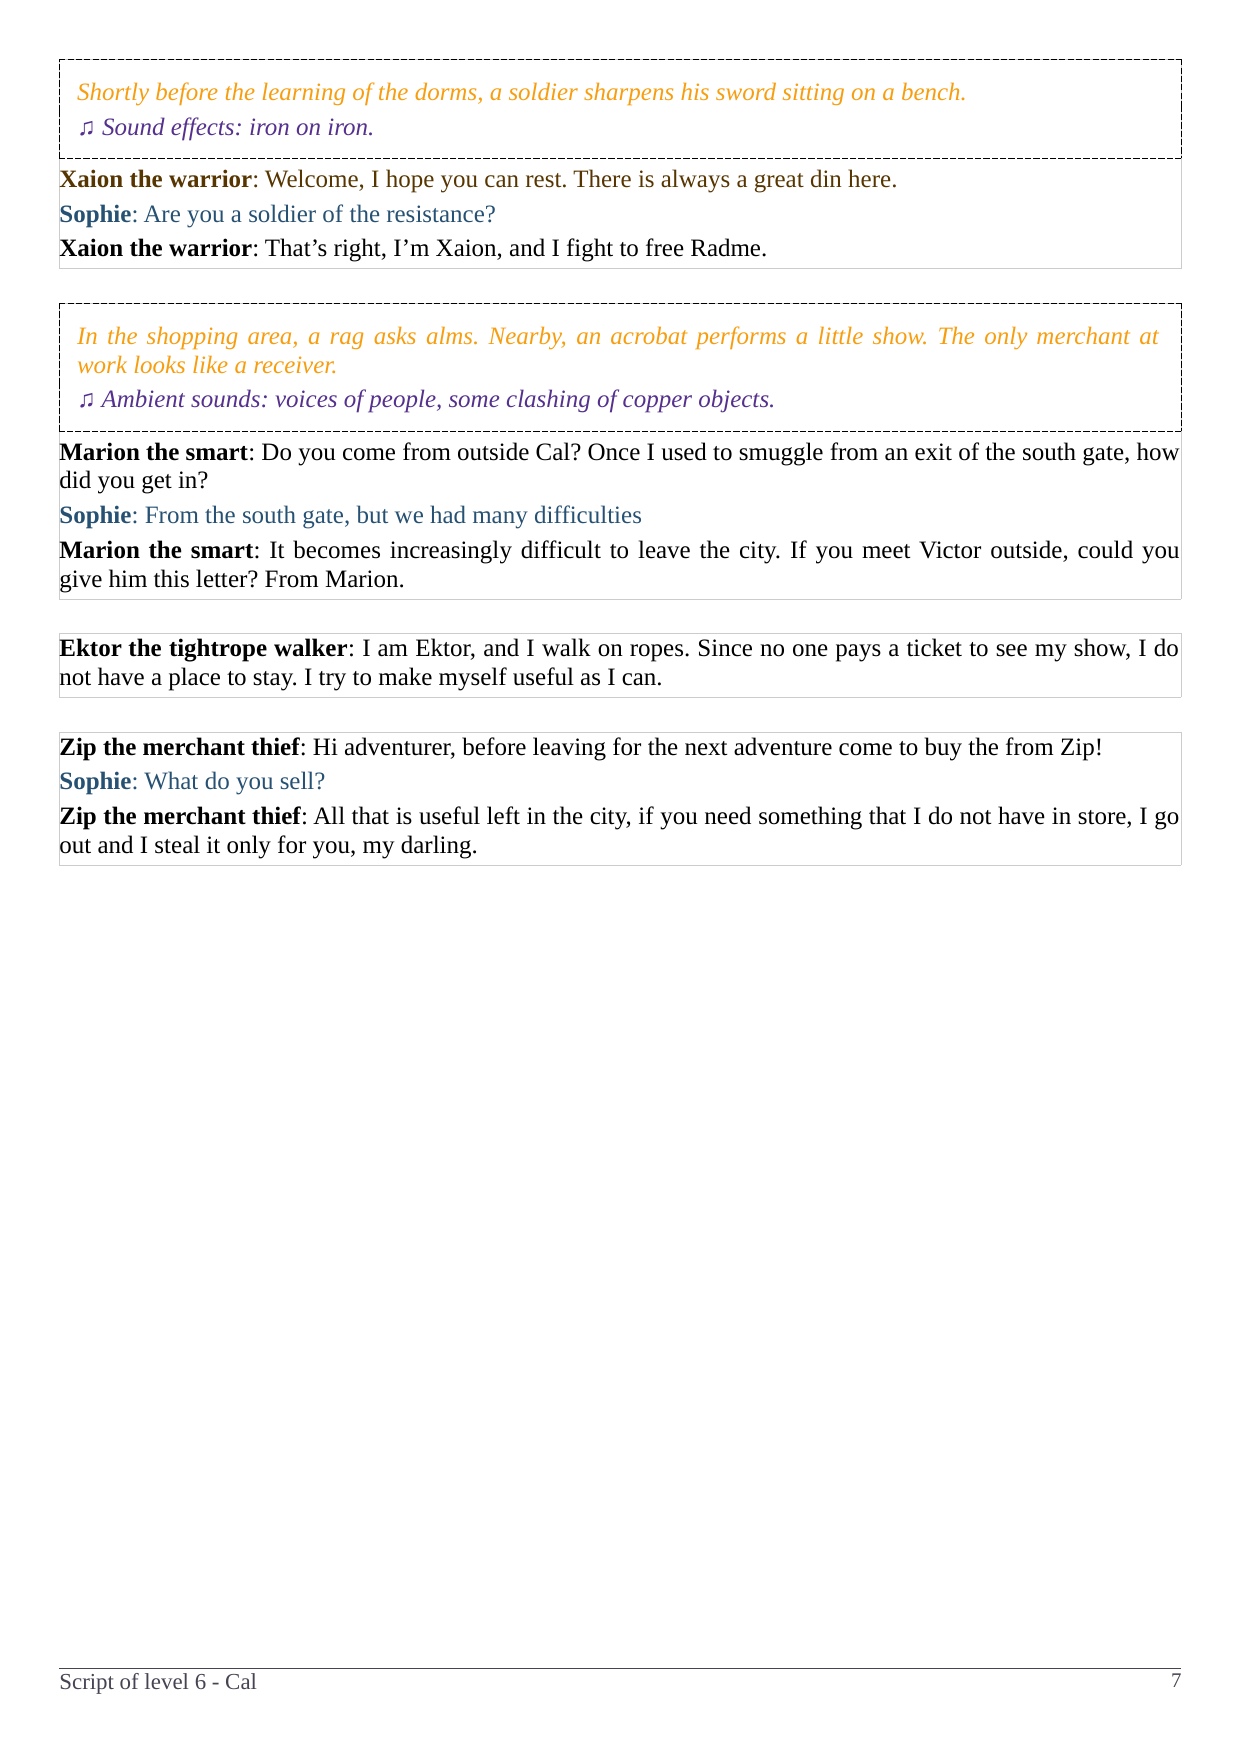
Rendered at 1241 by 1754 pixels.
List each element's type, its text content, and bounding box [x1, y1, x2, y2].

table_header In the shopping area, a rag asks alms. Nearby, an acrobat performs a little show. The only merchant at work looks like a receiver. ♫ Ambient sounds: voices of people, some clashing of copper objects. Marion the smart: Do you come from outside Cal? Once I used to smuggle from an exit of the south gate, how did you get in? Sophie: From the south gate, but we had many difficulties Marion the smart: It becomes increasingly difficult to leave the city. If you meet Victor outside, could you give him this letter? From Marion. [60, 304, 1181, 598]
table_header Ektor the tightrope walker: I am Ektor, and I walk on ropes. Since no one pays a ticket to see my show, I do not have a place to stay. I try to make myself useful as I can. [60, 634, 1181, 697]
table_header Zip the merchant thief: Hi adventurer, before leaving for the next adventure come to buy the from Zip! Sophie: What do you sell? Zip the merchant thief: All that is useful left in the city, if you need something that I do not have in store, I go out and I steal it only for you, my darling. [60, 733, 1181, 864]
table_header Shortly before the learning of the dorms, a soldier sharpens his sword sitting on a bench. ♫ Sound effects: iron on iron. Xaion the warrior: Welcome, I hope you can rest. There is always a great din here. Sophie: Are you a soldier of the resistance? Xaion the warrior: That’s right, I’m Xaion, and I fight to free Radme. [60, 60, 1181, 268]
